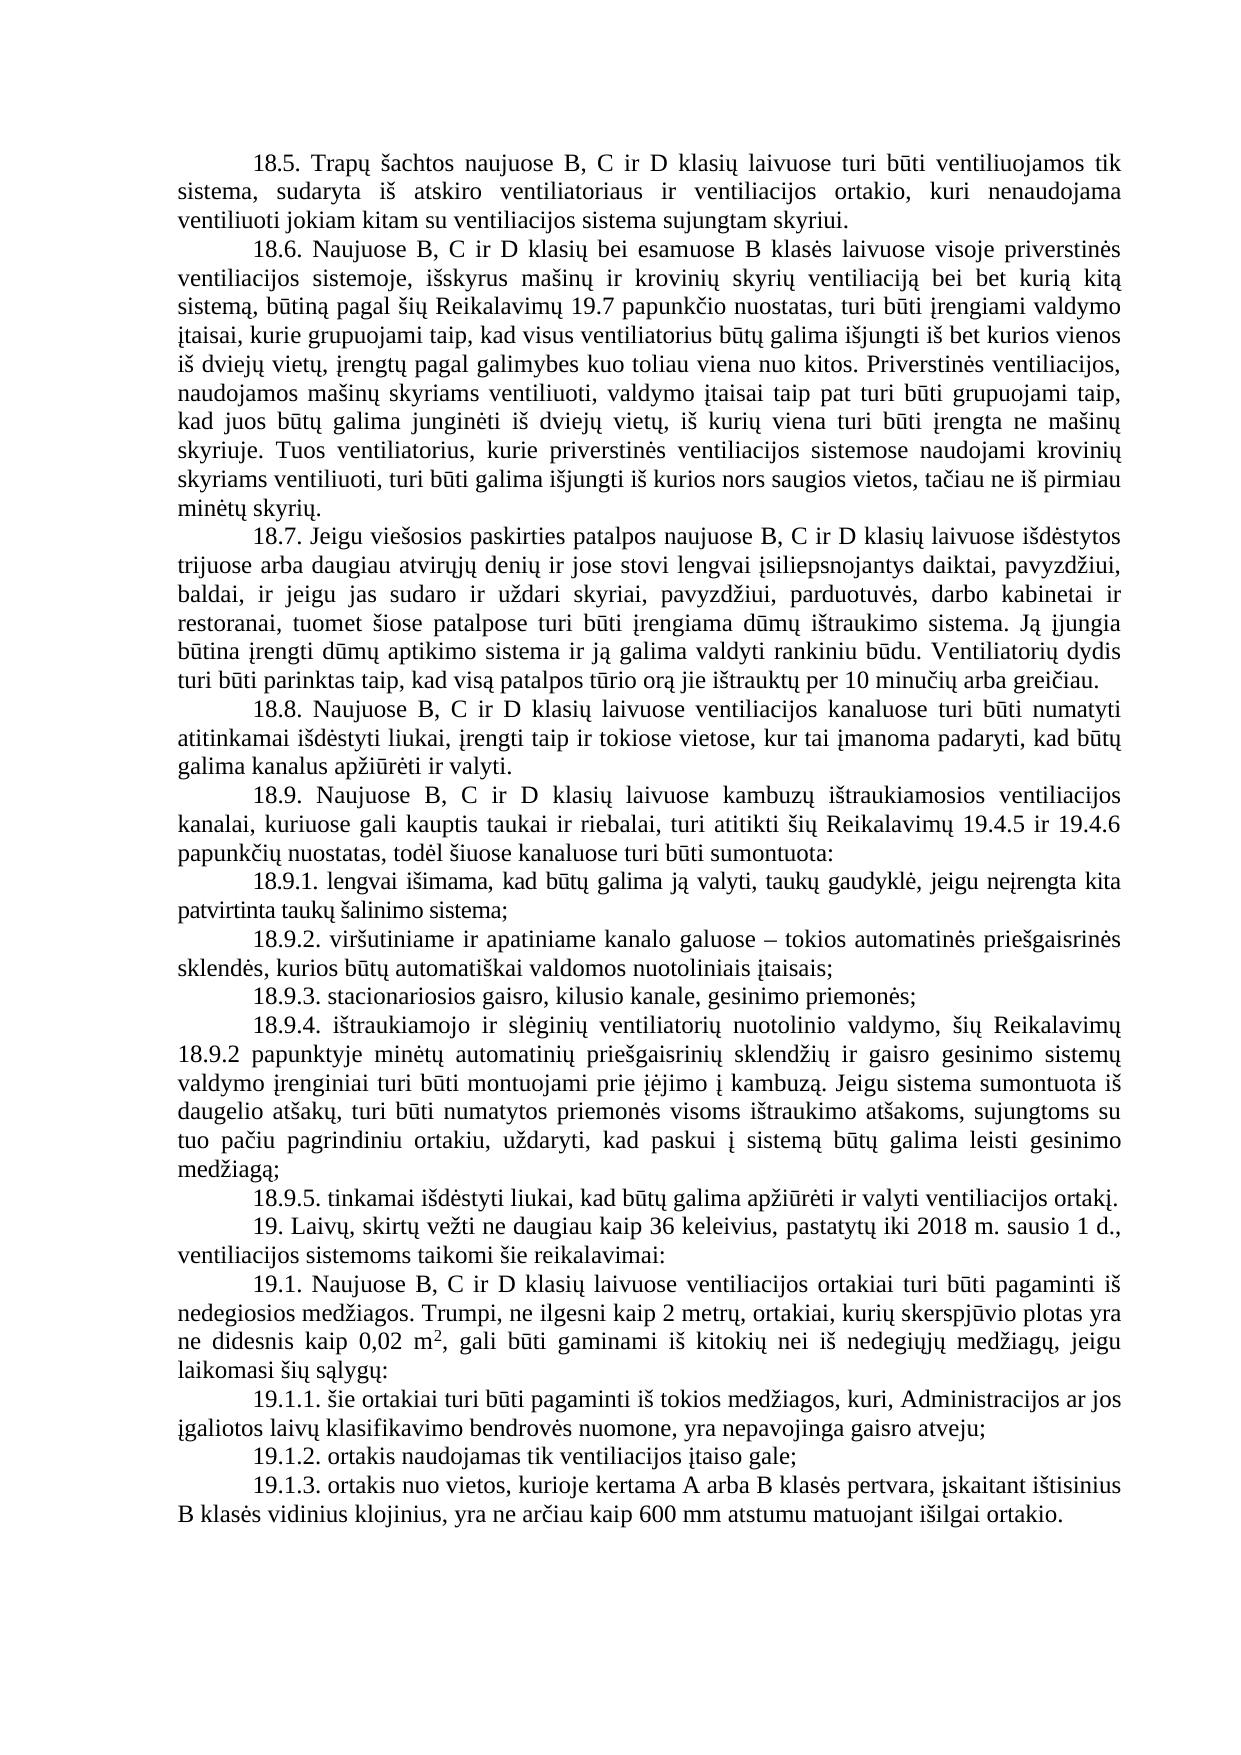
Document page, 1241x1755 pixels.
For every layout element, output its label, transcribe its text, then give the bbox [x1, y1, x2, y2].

text 18.9.4. ištraukiamojo ir slėginių ventiliatorių nuotolinio valdymo, šių Reikalavimų 18.9.2 papunktyje minėtų automatinių priešgaisrinių sklendžių ir gaisro gesinimo sistemų valdymo įrenginiai turi būti montuojami prie įėjimo į kambuzą. Jeigu sistema sumontuota iš daugelio atšakų, turi būti numatytos priemonės visoms ištraukimo atšakoms, sujungtoms su tuo pačiu pagrindiniu ortakiu, uždaryti, kad paskui į sistemą būtų galima leisti gesinimo medžiagą; [177, 1010, 1122, 1183]
text 18.8. Naujuose B, C ir D klasių laivuose ventiliacijos kanaluose turi būti numatyti atitinkamai išdėstyti liukai, įrengti taip ir tokiose vietose, kur tai įmanoma padaryti, kad būtų galima kanalus apžiūrėti ir valyti. [177, 694, 1122, 780]
text 18.9.1. lengvai išimama, kad būtų galima ją valyti, taukų gaudyklė, jeigu neįrengta kita patvirtinta taukų šalinimo sistema; [177, 866, 1122, 924]
text 18.6. Naujuose B, C ir D klasių bei esamuose B klasės laivuose visoje priverstinės ventiliacijos sistemoje, išskyrus mašinų ir krovinių skyrių ventiliaciją bei bet kurią kitą sistemą, būtiną pagal šių Reikalavimų 19.7 papunkčio nuostatas, turi būti įrengiami valdymo įtaisai, kurie grupuojami taip, kad visus ventiliatorius būtų galima išjungti iš bet kurios vienos iš dviejų vietų, įrengtų pagal galimybes kuo toliau viena nuo kitos. Priverstinės ventiliacijos, naudojamos mašinų skyriams ventiliuoti, valdymo įtaisai taip pat turi būti grupuojami taip, kad juos būtų galima junginėti iš dviejų vietų, iš kurių viena turi būti įrengta ne mašinų skyriuje. Tuos ventiliatorius, kurie priverstinės ventiliacijos sistemose naudojami krovinių skyriams ventiliuoti, turi būti galima išjungti iš kurios nors saugios vietos, tačiau ne iš pirmiau minėtų skyrių. [177, 234, 1122, 521]
text 19.1. Naujuose B, C ir D klasių laivuose ventiliacijos ortakiai turi būti pagaminti iš nedegiosios medžiagos. Trumpi, ne ilgesni kaip 2 metrų, ortakiai, kurių skerspjūvio plotas yra ne didesnis kaip 0,02 m2, gali būti gaminami iš kitokių nei iš nedegiųjų medžiagų, jeigu laikomasi šių sąlygų: [177, 1269, 1122, 1384]
text 18.9.5. tinkamai išdėstyti liukai, kad būtų galima apžiūrėti ir valyti ventiliacijos ortakį. [177, 1183, 1122, 1211]
text 19.1.2. ortakis naudojamas tik ventiliacijos įtaiso gale; [177, 1441, 1122, 1470]
text 19. Laivų, skirtų vežti ne daugiau kaip 36 keleivius, pastatytų iki 2018 m. sausio 1 d., ventiliacijos sistemoms taikomi šie reikalavimai: [177, 1211, 1122, 1269]
text 19.1.1. šie ortakiai turi būti pagaminti iš tokios medžiagos, kuri, Administracijos ar jos įgaliotos laivų klasifikavimo bendrovės nuomone, yra nepavojinga gaisro atveju; [177, 1384, 1122, 1441]
text 18.9.3. stacionariosios gaisro, kilusio kanale, gesinimo priemonės; [177, 981, 1122, 1010]
text 18.7. Jeigu viešosios paskirties patalpos naujuose B, C ir D klasių laivuose išdėstytos trijuose arba daugiau atvirųjų denių ir jose stovi lengvai įsiliepsnojantys daiktai, pavyzdžiui, baldai, ir jeigu jas sudaro ir uždari skyriai, pavyzdžiui, parduotuvės, darbo kabinetai ir restoranai, tuomet šiose patalpose turi būti įrengiama dūmų ištraukimo sistema. Ją įjungia būtina įrengti dūmų aptikimo sistema ir ją galima valdyti rankiniu būdu. Ventiliatorių dydis turi būti parinktas taip, kad visą patalpos tūrio orą jie ištrauktų per 10 minučių arba greičiau. [177, 521, 1122, 694]
text 18.9.2. viršutiniame ir apatiniame kanalo galuose – tokios automatinės priešgaisrinės sklendės, kurios būtų automatiškai valdomos nuotoliniais įtaisais; [177, 924, 1122, 981]
text 18.5. Trapų šachtos naujuose B, C ir D klasių laivuose turi būti ventiliuojamos tik sistema, sudaryta iš atskiro ventiliatoriaus ir ventiliacijos ortakio, kuri nenaudojama ventiliuoti jokiam kitam su ventiliacijos sistema sujungtam skyriui. [177, 148, 1122, 234]
text 18.9. Naujuose B, C ir D klasių laivuose kambuzų ištraukiamosios ventiliacijos kanalai, kuriuose gali kauptis taukai ir riebalai, turi atitikti šių Reikalavimų 19.4.5 ir 19.4.6 papunkčių nuostatas, todėl šiuose kanaluose turi būti sumontuota: [177, 780, 1122, 866]
text 19.1.3. ortakis nuo vietos, kurioje kertama A arba B klasės pertvara, įskaitant ištisinius B klasės vidinius klojinius, yra ne arčiau kaip 600 mm atstumu matuojant išilgai ortakio. [177, 1470, 1122, 1528]
